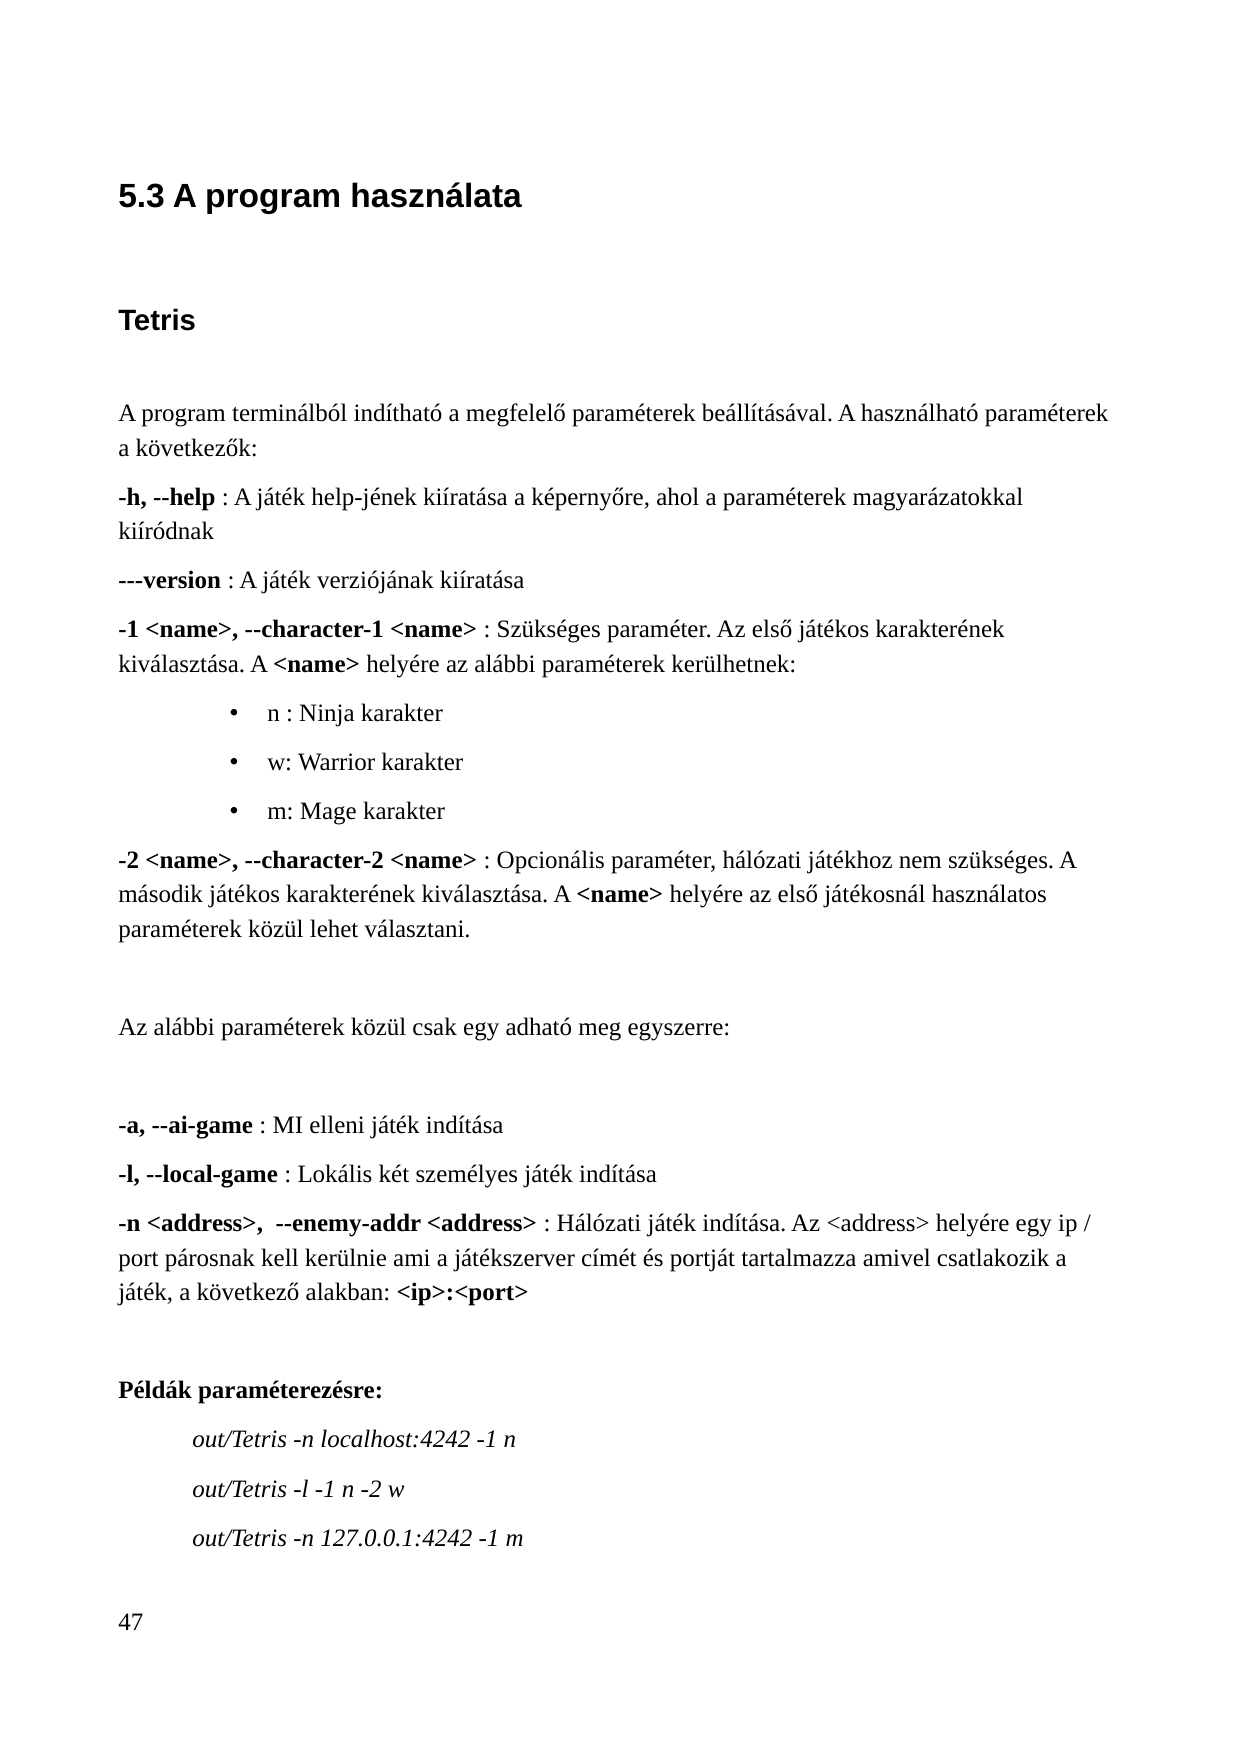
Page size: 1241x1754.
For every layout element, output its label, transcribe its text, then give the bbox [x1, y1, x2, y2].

text Példák paraméterezésre: [118, 1376, 1122, 1404]
text Az alábbi paraméterek közül csak egy adható meg egyszerre: [118, 1012, 1122, 1041]
text out/Tetris -n 127.0.0.1:4242 -1 m [118, 1523, 1122, 1551]
text -h, --help : A játék help-jének kiíratása a képernyőre, ahol a paraméterek magyarázatokkal kiíródnak [118, 482, 1122, 545]
subtitle Tetris [118, 303, 1122, 337]
text -a, --ai-game : MI elleni játék indítása [118, 1110, 1122, 1139]
text out/Tetris -l -1 n -2 w [118, 1474, 1122, 1502]
text -n <address>, --enemy-addr <address> : Hálózati játék indítása. Az <address> helyére egy ip / port párosnak kell kerülnie ami a játékszerver címét és portját tartalmazza amivel csatlakozik a játék, a következő alakban: <ip>:<port> [118, 1208, 1122, 1306]
text ---version : A játék verziójának kiíratása [118, 565, 1122, 594]
text -l, --local-game : Lokális két személyes játék indítása [118, 1159, 1122, 1188]
text -1 <name>, --character-1 <name> : Szükséges paraméter. Az első játékos karakterének kiválasztása. A <name> helyére az alábbi paraméterek kerülhetnek: [118, 614, 1122, 678]
text -2 <name>, --character-2 <name> : Opcionális paraméter, hálózati játékhoz nem szükséges. A második játékos karakterének kiválasztása. A <name> helyére az első játékosnál használatos paraméterek közül lehet választani. [118, 845, 1122, 943]
list w: Warrior karakter [229, 747, 1122, 776]
list n : Ninja karakter [229, 698, 1122, 727]
list m: Mage karakter [229, 796, 1122, 825]
text out/Tetris -n localhost:4242 -1 n [118, 1424, 1122, 1453]
subtitle 5.3 A program használata [118, 176, 1122, 215]
text A program terminálból indítható a megfelelő paraméterek beállításával. A használható paraméterek a következők: [118, 398, 1122, 461]
